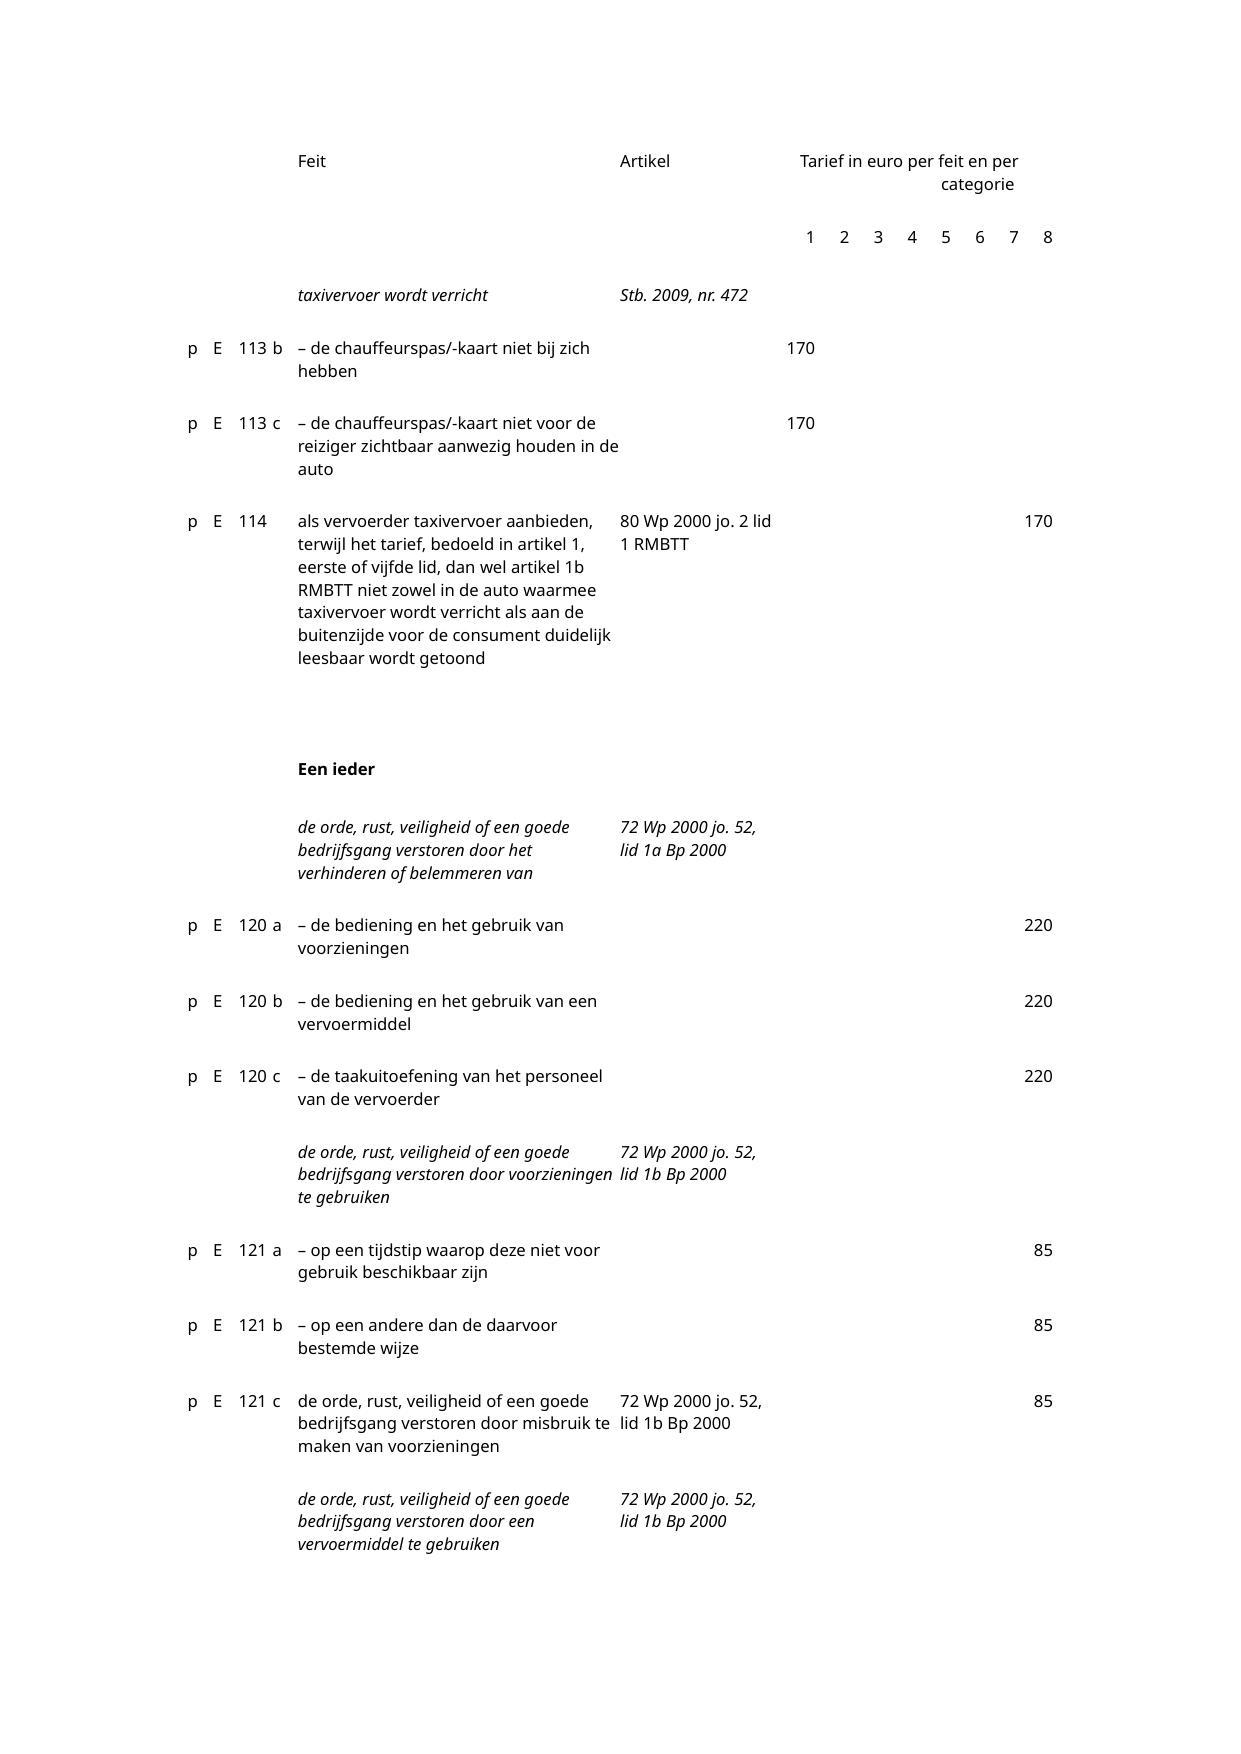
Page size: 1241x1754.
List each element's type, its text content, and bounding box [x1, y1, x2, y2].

table_cell 121 [238, 1389, 272, 1487]
table_cell [815, 1389, 849, 1487]
table_cell [951, 1389, 985, 1487]
table_cell [985, 699, 1019, 757]
table_cell [917, 1140, 951, 1238]
table_cell p [188, 990, 213, 1065]
table_cell [985, 1389, 1019, 1487]
table_cell [951, 412, 985, 510]
table_cell – de bediening en het gebruik van een vervoermiddel [298, 990, 620, 1065]
table_cell [213, 816, 238, 914]
table_cell a [272, 1239, 298, 1314]
table_cell [815, 337, 849, 412]
table_cell 120 [238, 1065, 272, 1140]
table_cell 2 [815, 225, 849, 284]
table_cell – de taakuitoefening van het personeel van de vervoerder [298, 1065, 620, 1140]
table_cell 170 [1019, 510, 1053, 699]
table_cell [815, 1239, 849, 1314]
table_cell 114 [238, 510, 272, 699]
table_cell [917, 990, 951, 1065]
table_cell [985, 284, 1019, 337]
table_cell [781, 284, 815, 337]
table_cell E [213, 510, 238, 699]
table_cell [985, 1314, 1019, 1389]
table_cell [883, 1140, 917, 1238]
table_cell [849, 990, 883, 1065]
table_cell [188, 758, 213, 816]
table_cell 220 [1019, 914, 1053, 989]
table_cell b [272, 1314, 298, 1389]
table_cell 85 [1019, 1389, 1053, 1487]
table_cell taxivervoer wordt verricht [298, 284, 620, 337]
table_cell [883, 758, 917, 816]
table_header [1019, 150, 1053, 225]
table_cell – op een tijdstip waarop deze niet voor gebruik beschikbaar zijn [298, 1239, 620, 1314]
table_cell E [213, 337, 238, 412]
table_cell 120 [238, 990, 272, 1065]
table_cell [951, 1239, 985, 1314]
table_cell [883, 510, 917, 699]
table_cell – de bediening en het gebruik van voorzieningen [298, 914, 620, 989]
table_cell [985, 990, 1019, 1065]
table_cell E [213, 1065, 238, 1140]
table_cell [849, 914, 883, 989]
table_cell p [188, 1239, 213, 1314]
table_cell [917, 1065, 951, 1140]
table_cell a [272, 914, 298, 989]
table_cell [985, 1065, 1019, 1140]
table_cell [781, 699, 815, 757]
table_cell [620, 337, 781, 412]
table_cell [188, 1488, 213, 1586]
table_cell [951, 1065, 985, 1140]
table_cell p [188, 1389, 213, 1487]
table_cell [917, 758, 951, 816]
table_cell [1019, 337, 1053, 412]
table_cell [849, 1389, 883, 1487]
table_cell [849, 1488, 883, 1586]
table_cell [883, 699, 917, 757]
table_cell [849, 699, 883, 757]
table_cell 1 [781, 225, 815, 284]
table_cell E [213, 1314, 238, 1389]
table_cell [781, 1389, 815, 1487]
table_cell [272, 699, 298, 757]
table_cell [272, 758, 298, 816]
table_cell 220 [1019, 990, 1053, 1065]
table_cell [188, 1140, 213, 1238]
table_cell p [188, 337, 213, 412]
table_cell [213, 699, 238, 757]
table_cell [188, 816, 213, 914]
table_cell 113 [238, 337, 272, 412]
table_cell [951, 699, 985, 757]
table_cell [238, 284, 272, 337]
table_cell 5 [917, 225, 951, 284]
table_cell 72 Wp 2000 jo. 52, lid 1b Bp 2000 [620, 1389, 781, 1487]
table_cell [620, 990, 781, 1065]
table_cell [272, 816, 298, 914]
table_cell [213, 1140, 238, 1238]
table_cell [985, 1140, 1019, 1238]
table_cell [620, 1239, 781, 1314]
table_cell [917, 699, 951, 757]
table_cell 4 [883, 225, 917, 284]
table_cell [883, 1488, 917, 1586]
table_cell [238, 758, 272, 816]
table_cell [985, 510, 1019, 699]
table_cell [849, 758, 883, 816]
table_cell [951, 1314, 985, 1389]
table_cell [815, 1488, 849, 1586]
table_header [213, 150, 238, 225]
table_cell [951, 284, 985, 337]
table_cell [781, 1488, 815, 1586]
table_cell E [213, 1239, 238, 1314]
table_cell E [213, 990, 238, 1065]
table_cell 6 [951, 225, 985, 284]
table_cell [815, 914, 849, 989]
table_cell [917, 816, 951, 914]
table_cell [985, 412, 1019, 510]
table_cell [815, 284, 849, 337]
table_cell [620, 1314, 781, 1389]
table_cell de orde, rust, veiligheid of een goede bedrijfsgang verstoren door het verhinderen of belemmeren van [298, 816, 620, 914]
table_cell [188, 699, 213, 757]
table_cell [781, 990, 815, 1065]
table_cell [815, 758, 849, 816]
table_header Tarief in euro per feit en per categorie [781, 150, 1019, 225]
table_cell 113 [238, 412, 272, 510]
table_cell [815, 412, 849, 510]
table_cell [213, 225, 238, 284]
table_cell [883, 1314, 917, 1389]
table_cell [298, 225, 620, 284]
table_cell [238, 1140, 272, 1238]
table_cell [238, 225, 272, 284]
table_cell p [188, 914, 213, 989]
table_cell [849, 412, 883, 510]
table_cell [849, 1065, 883, 1140]
table_cell [883, 990, 917, 1065]
table_cell Een ieder [298, 758, 620, 816]
table_cell [951, 1140, 985, 1238]
table_cell [213, 1488, 238, 1586]
table_cell 80 Wp 2000 jo. 2 lid 1 RMBTT [620, 510, 781, 699]
table_cell [620, 225, 781, 284]
table_cell 72 Wp 2000 jo. 52, lid 1a Bp 2000 [620, 816, 781, 914]
table_cell [883, 284, 917, 337]
table_header [188, 150, 213, 225]
table_header [238, 150, 272, 225]
table_cell b [272, 337, 298, 412]
table_cell [985, 1488, 1019, 1586]
table_cell p [188, 1314, 213, 1389]
table_cell [985, 758, 1019, 816]
table_cell [1019, 1140, 1053, 1238]
table_cell [951, 1488, 985, 1586]
table_cell 121 [238, 1239, 272, 1314]
table_cell [781, 510, 815, 699]
table_cell [1019, 816, 1053, 914]
table_cell [917, 1314, 951, 1389]
table_cell [620, 412, 781, 510]
table_cell 72 Wp 2000 jo. 52, lid 1b Bp 2000 [620, 1488, 781, 1586]
table_cell [883, 412, 917, 510]
table_cell [1019, 699, 1053, 757]
table_cell [917, 914, 951, 989]
table_cell [238, 699, 272, 757]
table_cell [985, 914, 1019, 989]
table_cell [883, 1389, 917, 1487]
table_cell [951, 758, 985, 816]
table_cell [883, 914, 917, 989]
table_cell [781, 1239, 815, 1314]
table_cell [849, 510, 883, 699]
table_cell 120 [238, 914, 272, 989]
table_cell 7 [985, 225, 1019, 284]
table_cell [951, 510, 985, 699]
table_cell [883, 1239, 917, 1314]
table_cell [917, 412, 951, 510]
table_cell [272, 510, 298, 699]
table_cell [951, 337, 985, 412]
table_cell [951, 914, 985, 989]
table_cell [620, 758, 781, 816]
table_cell de orde, rust, veiligheid of een goede bedrijfsgang verstoren door een vervoermiddel te gebruiken [298, 1488, 620, 1586]
table_cell c [272, 1389, 298, 1487]
table_cell [781, 816, 815, 914]
table_cell [917, 337, 951, 412]
table_cell [985, 1239, 1019, 1314]
table_cell p [188, 412, 213, 510]
table_cell [815, 816, 849, 914]
table_cell [917, 1239, 951, 1314]
table_cell c [272, 1065, 298, 1140]
table_cell 170 [781, 412, 815, 510]
table_cell – de chauffeurspas/-kaart niet bij zich hebben [298, 337, 620, 412]
table_cell [917, 1488, 951, 1586]
table_cell [883, 816, 917, 914]
table_cell [298, 699, 620, 757]
table_cell [272, 225, 298, 284]
table_cell [238, 1488, 272, 1586]
table_cell [849, 816, 883, 914]
table_cell [815, 510, 849, 699]
table_cell [213, 284, 238, 337]
table_cell [815, 1065, 849, 1140]
table_cell [781, 914, 815, 989]
table_cell [272, 1488, 298, 1586]
table_cell [849, 1314, 883, 1389]
table_cell 3 [849, 225, 883, 284]
table_cell [188, 284, 213, 337]
table_cell 72 Wp 2000 jo. 52, lid 1b Bp 2000 [620, 1140, 781, 1238]
table_cell [985, 337, 1019, 412]
table_cell E [213, 914, 238, 989]
table_cell [781, 1065, 815, 1140]
table_cell Stb. 2009, nr. 472 [620, 284, 781, 337]
table_cell 85 [1019, 1314, 1053, 1389]
table_cell [815, 1140, 849, 1238]
table_header Artikel [620, 150, 781, 225]
table_cell c [272, 412, 298, 510]
table_cell de orde, rust, veiligheid of een goede bedrijfsgang verstoren door voorzieningen te gebruiken [298, 1140, 620, 1238]
table_cell [849, 1239, 883, 1314]
table_cell [620, 914, 781, 989]
table_cell [917, 284, 951, 337]
table_cell [849, 1140, 883, 1238]
table_cell [213, 758, 238, 816]
table_cell 121 [238, 1314, 272, 1389]
table_cell [272, 1140, 298, 1238]
table_cell [883, 337, 917, 412]
table_cell [917, 510, 951, 699]
table_cell [951, 990, 985, 1065]
table_cell [1019, 758, 1053, 816]
table_cell [272, 284, 298, 337]
table_cell b [272, 990, 298, 1065]
table_cell [188, 225, 213, 284]
table_cell [620, 699, 781, 757]
table_cell [815, 699, 849, 757]
table_cell [1019, 284, 1053, 337]
table_cell 170 [781, 337, 815, 412]
table_cell [620, 1065, 781, 1140]
table_header Feit [298, 150, 620, 225]
table_cell de orde, rust, veiligheid of een goede bedrijfsgang verstoren door misbruik te maken van voorzieningen [298, 1389, 620, 1487]
table_cell [815, 1314, 849, 1389]
table_header [272, 150, 298, 225]
table_cell [781, 1140, 815, 1238]
table_cell – op een andere dan de daarvoor bestemde wijze [298, 1314, 620, 1389]
table_cell [1019, 412, 1053, 510]
table_cell [815, 990, 849, 1065]
table_cell [781, 758, 815, 816]
table_cell [917, 1389, 951, 1487]
table_cell 8 [1019, 225, 1053, 284]
table_cell [883, 1065, 917, 1140]
table_cell p [188, 510, 213, 699]
table_cell [985, 816, 1019, 914]
table_cell E [213, 412, 238, 510]
table_cell [781, 1314, 815, 1389]
table_cell E [213, 1389, 238, 1487]
table_cell [1019, 1488, 1053, 1586]
table_cell – de chauffeurspas/-kaart niet voor de reiziger zichtbaar aanwezig houden in de auto [298, 412, 620, 510]
table_cell [951, 816, 985, 914]
table_cell als vervoerder taxivervoer aanbieden, terwijl het tarief, bedoeld in artikel 1, eerste of vijfde lid, dan wel artikel 1b RMBTT niet zowel in de auto waarmee taxivervoer wordt verricht als aan de buitenzijde voor de consument duidelijk leesbaar wordt getoond [298, 510, 620, 699]
table_cell [849, 337, 883, 412]
table_cell 85 [1019, 1239, 1053, 1314]
table_cell [849, 284, 883, 337]
table_cell 220 [1019, 1065, 1053, 1140]
table_cell [238, 816, 272, 914]
table_cell p [188, 1065, 213, 1140]
